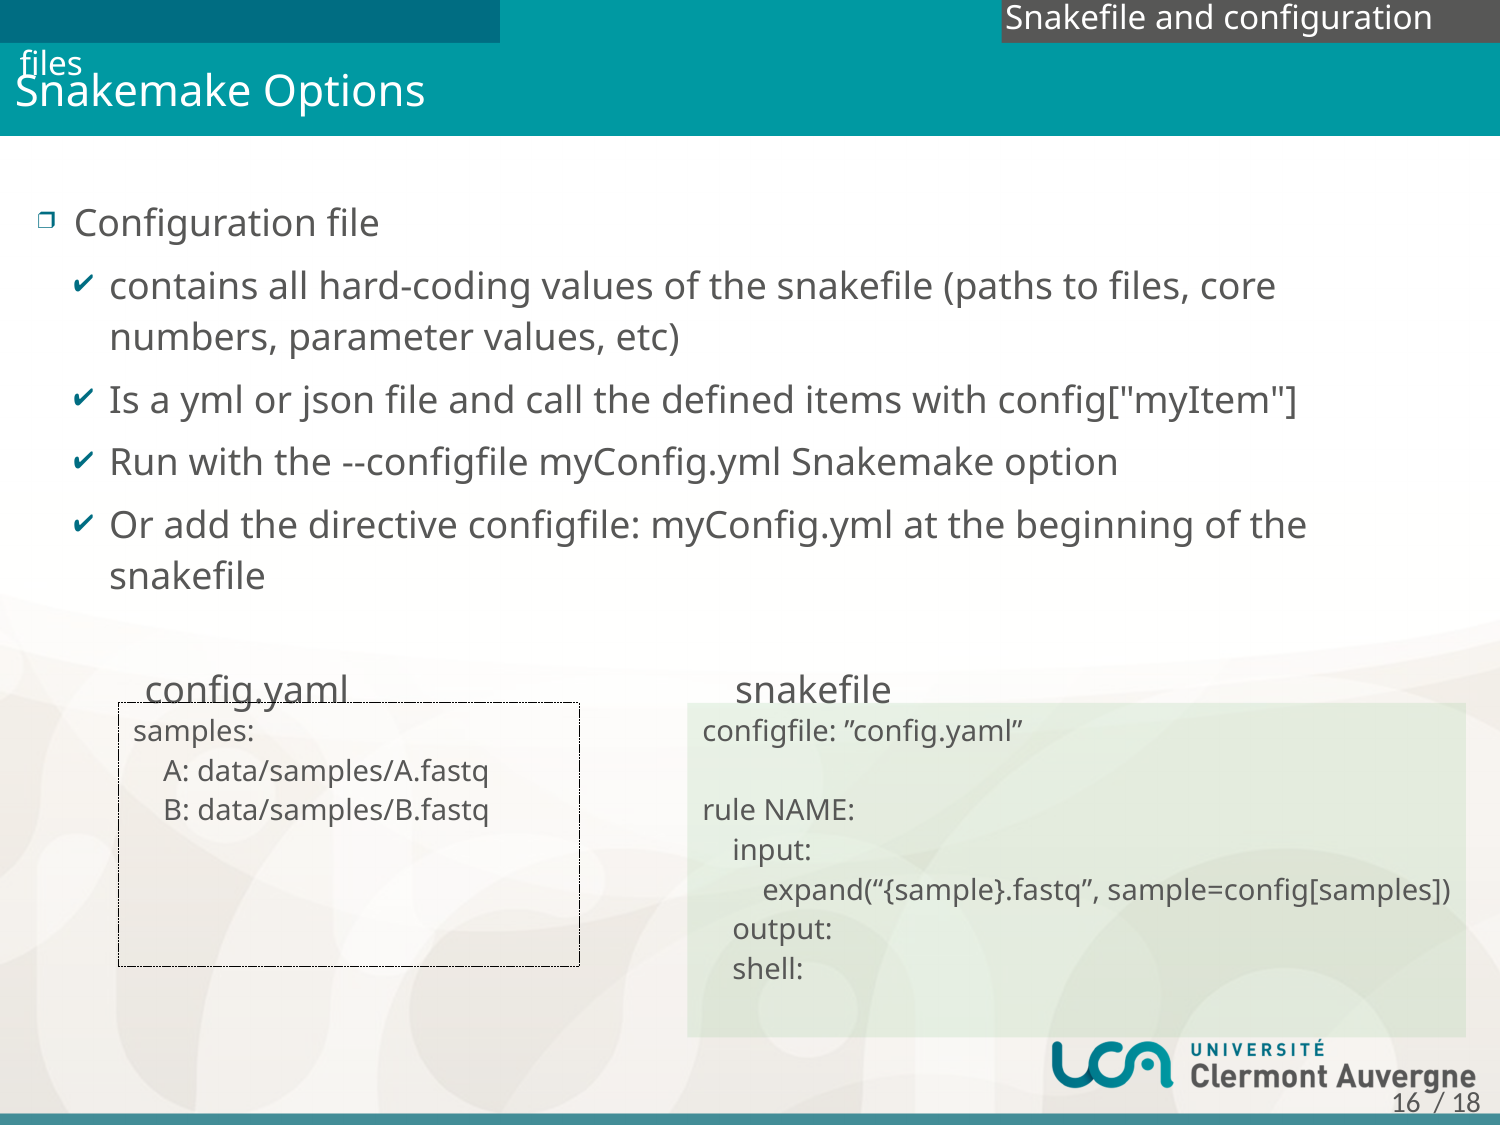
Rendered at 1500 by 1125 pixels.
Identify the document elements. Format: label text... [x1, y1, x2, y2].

text_box Configuration file contains all hard-coding values of the snakefile (paths to files, core numbers, parameter values, etc) Is a yml or json file and call the defined items with config["myItem"] Run with the --configfile myConfig.yml Snakemake option Or add the directive configfile: myConfig.yml at the beginning of the snakefile config.yaml snakefile [23, 188, 1465, 1088]
text_box configfile: ”config.yaml” rule NAME: input: expand(“{sample}.fastq”, sample=config[samples]) output: shell: [687, 702, 1440, 1038]
text_box Snakefile and configuration files [4, 0, 1500, 51]
text_box samples: A: data/samples/A.fastq B: data/samples/B.fastq [118, 702, 580, 967]
text_box Snakemake Options [0, 42, 1500, 136]
picture [0, 136, 1500, 1125]
text_box [0, 0, 4, 42]
